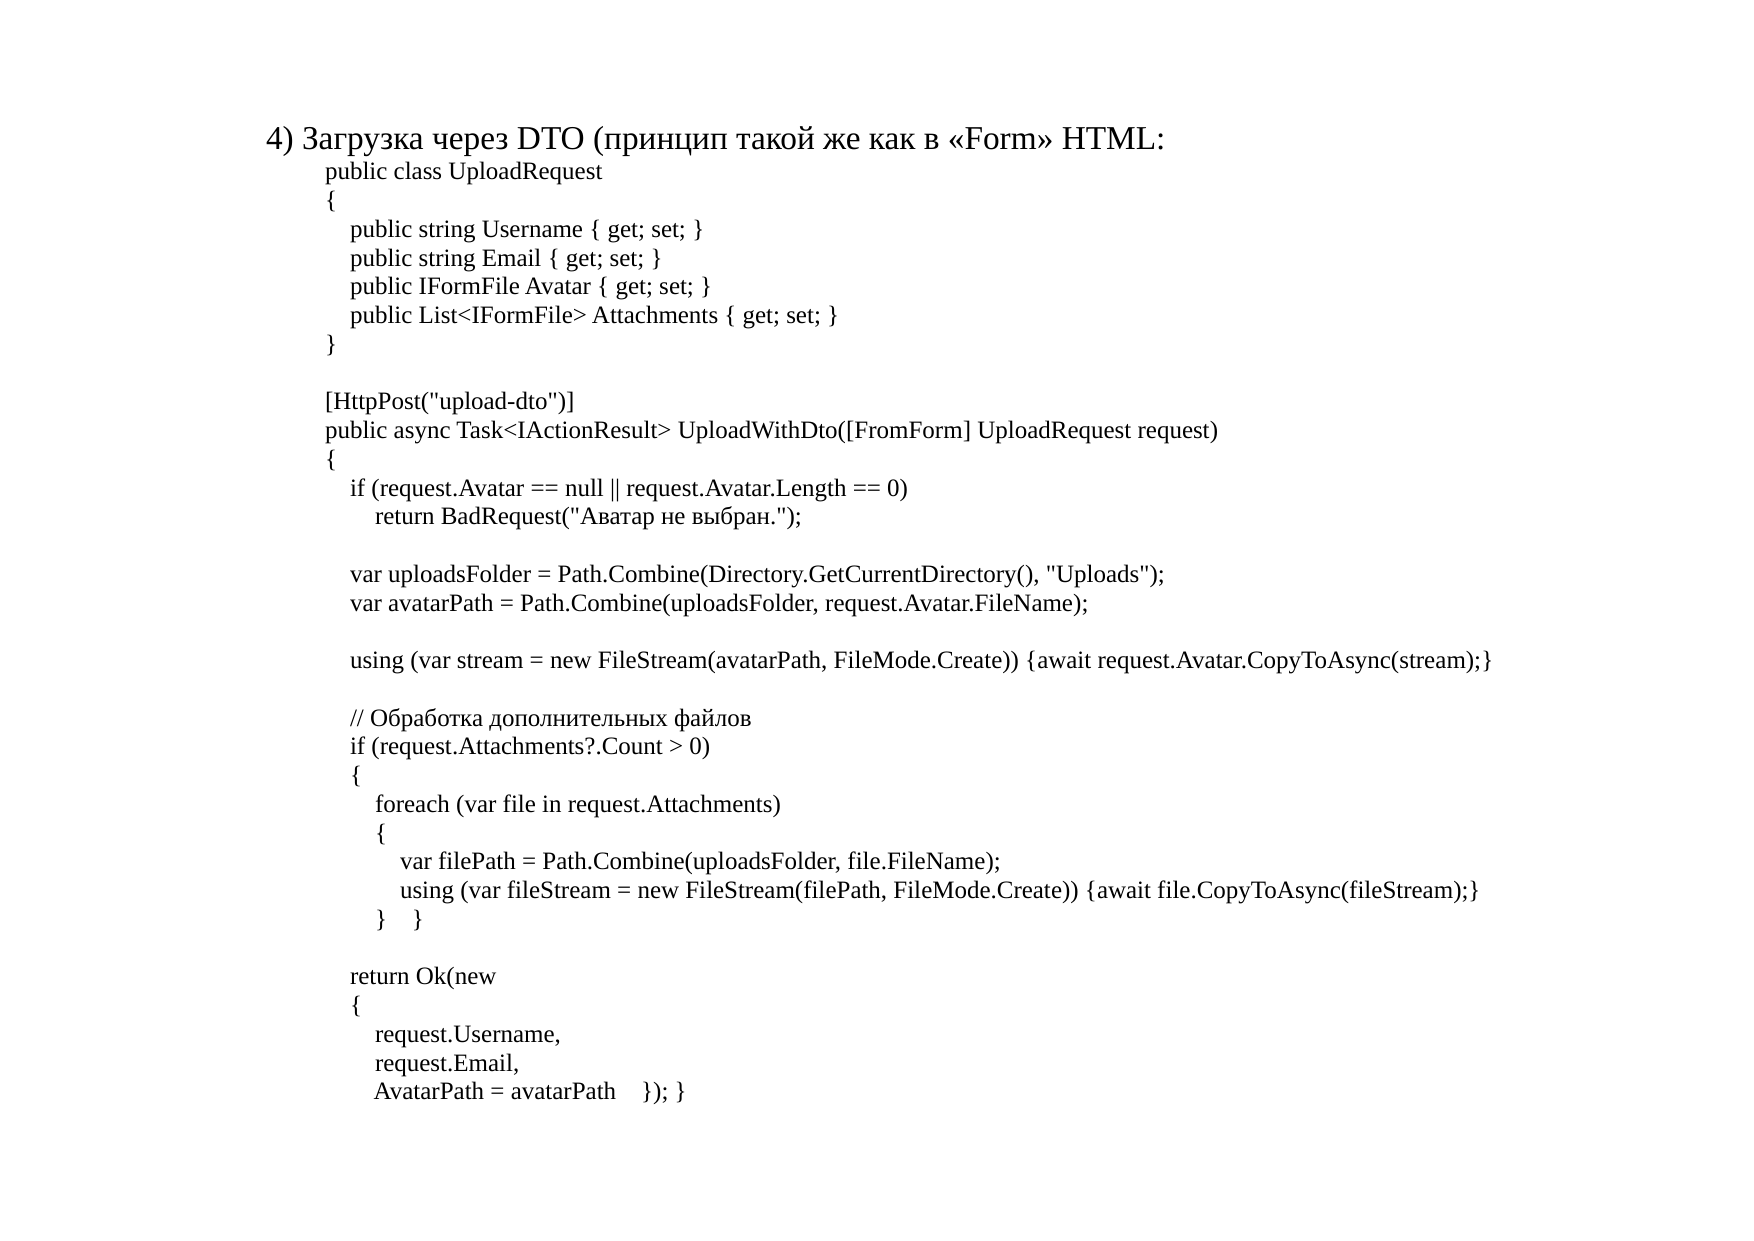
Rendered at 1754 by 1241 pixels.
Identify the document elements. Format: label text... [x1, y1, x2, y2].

text } [118, 329, 1636, 358]
text public async Task<IActionResult> UploadWithDto([FromForm] UploadRequest request) [118, 415, 1636, 444]
text var filePath = Path.Combine(uploadsFolder, file.FileName); [118, 846, 1636, 875]
text using (var fileStream = new FileStream(filePath, FileMode.Create)) {await file.CopyToAsync(fileStream);} [118, 875, 1636, 904]
text if (request.Avatar == null || request.Avatar.Length == 0) [118, 473, 1636, 501]
text { [118, 818, 1636, 846]
text { [118, 444, 1636, 473]
text AvatarPath = avatarPath }); } [118, 1076, 1636, 1105]
text foreach (var file in request.Attachments) [118, 789, 1636, 818]
text { [118, 185, 1636, 214]
text return BadRequest("Аватар не выбран."); [118, 501, 1636, 530]
text using (var stream = new FileStream(avatarPath, FileMode.Create)) {await request.Avatar.CopyToAsync(stream);} [118, 645, 1636, 674]
text request.Email, [118, 1048, 1636, 1076]
text request.Username, [118, 1019, 1636, 1048]
text public class UploadRequest [118, 156, 1636, 185]
text public IFormFile Avatar { get; set; } [118, 271, 1636, 300]
text { [118, 760, 1636, 789]
text var uploadsFolder = Path.Combine(Directory.GetCurrentDirectory(), "Uploads"); [118, 559, 1636, 588]
text { [118, 990, 1636, 1019]
text public List<IFormFile> Attachments { get; set; } [118, 300, 1636, 329]
text 4) Загрузка через DTO (принцип такой же как в «Form» HTML: [118, 118, 1636, 156]
text var avatarPath = Path.Combine(uploadsFolder, request.Avatar.FileName); [118, 588, 1636, 616]
text return Ok(new [118, 961, 1636, 990]
text [HttpPost("upload-dto")] [118, 386, 1636, 415]
text // Обработка дополнительных файлов [118, 703, 1636, 731]
text if (request.Attachments?.Count > 0) [118, 731, 1636, 760]
text public string Username { get; set; } [118, 214, 1636, 243]
text } } [118, 904, 1636, 933]
text public string Email { get; set; } [118, 243, 1636, 271]
